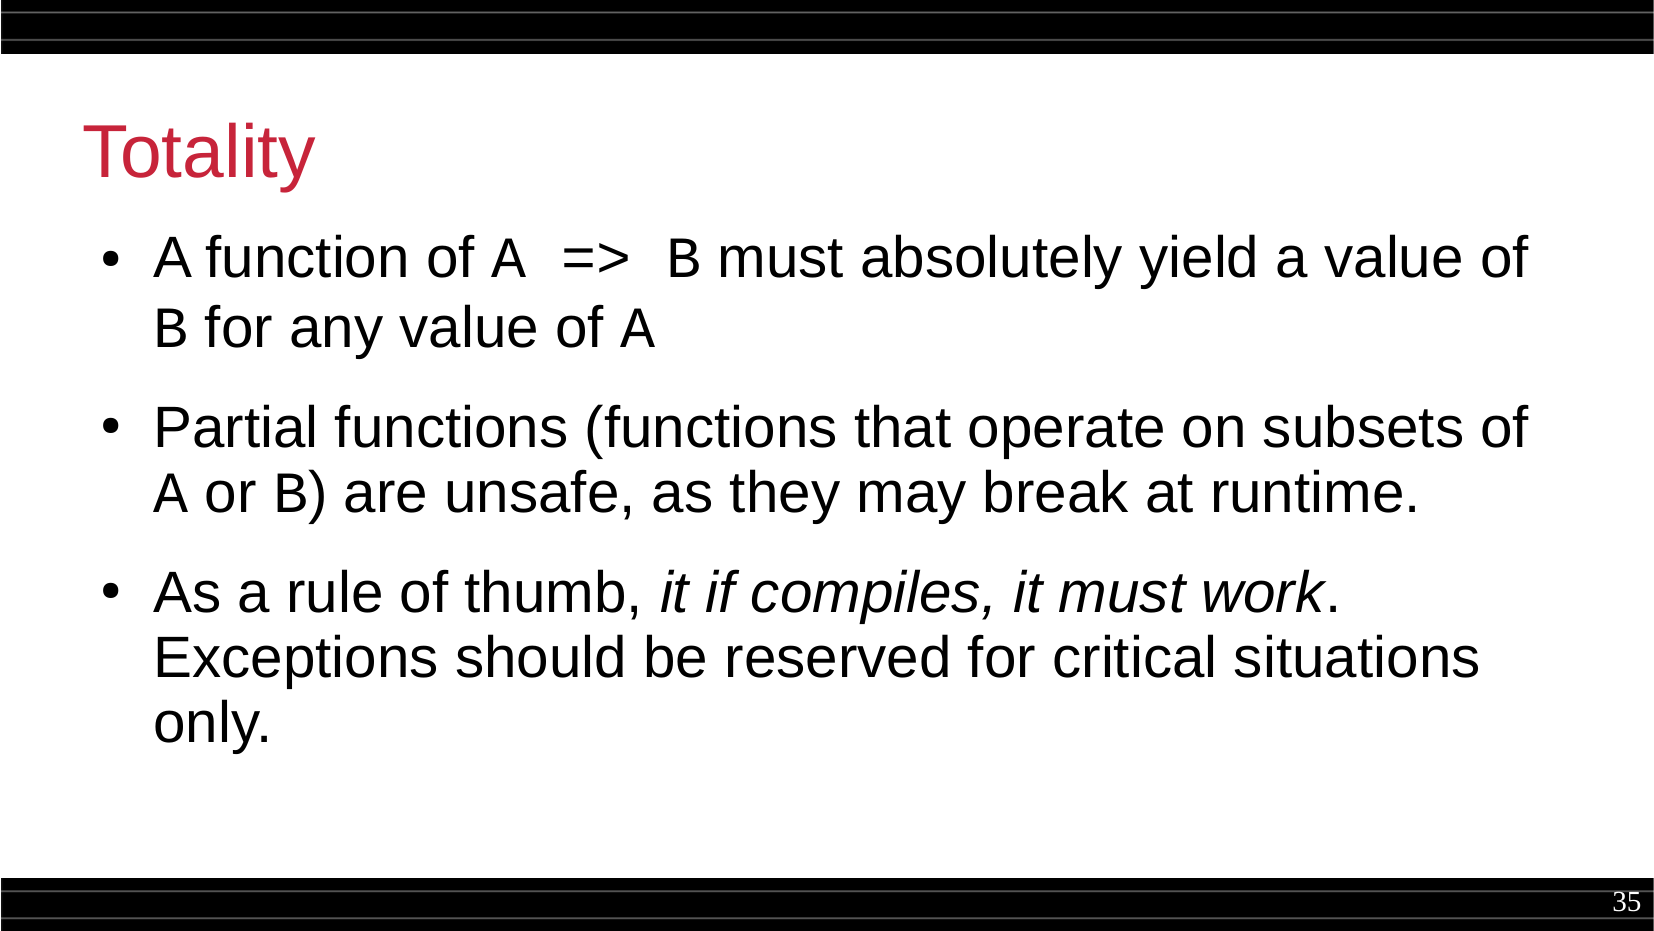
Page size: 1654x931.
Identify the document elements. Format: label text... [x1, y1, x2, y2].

title Totality [82, 92, 1571, 211]
list A function of A => B must absolutely yield a value of B for any value of A Partial functions (functions that operate on subsets of A or B) are unsafe, as they may break at runtime. As a rule of thumb, it if compiles, it must work. Exceptions should be reserved for critical situations only. [82, 225, 1571, 856]
picture [1, 878, 1654, 931]
picture [1, 0, 1654, 54]
